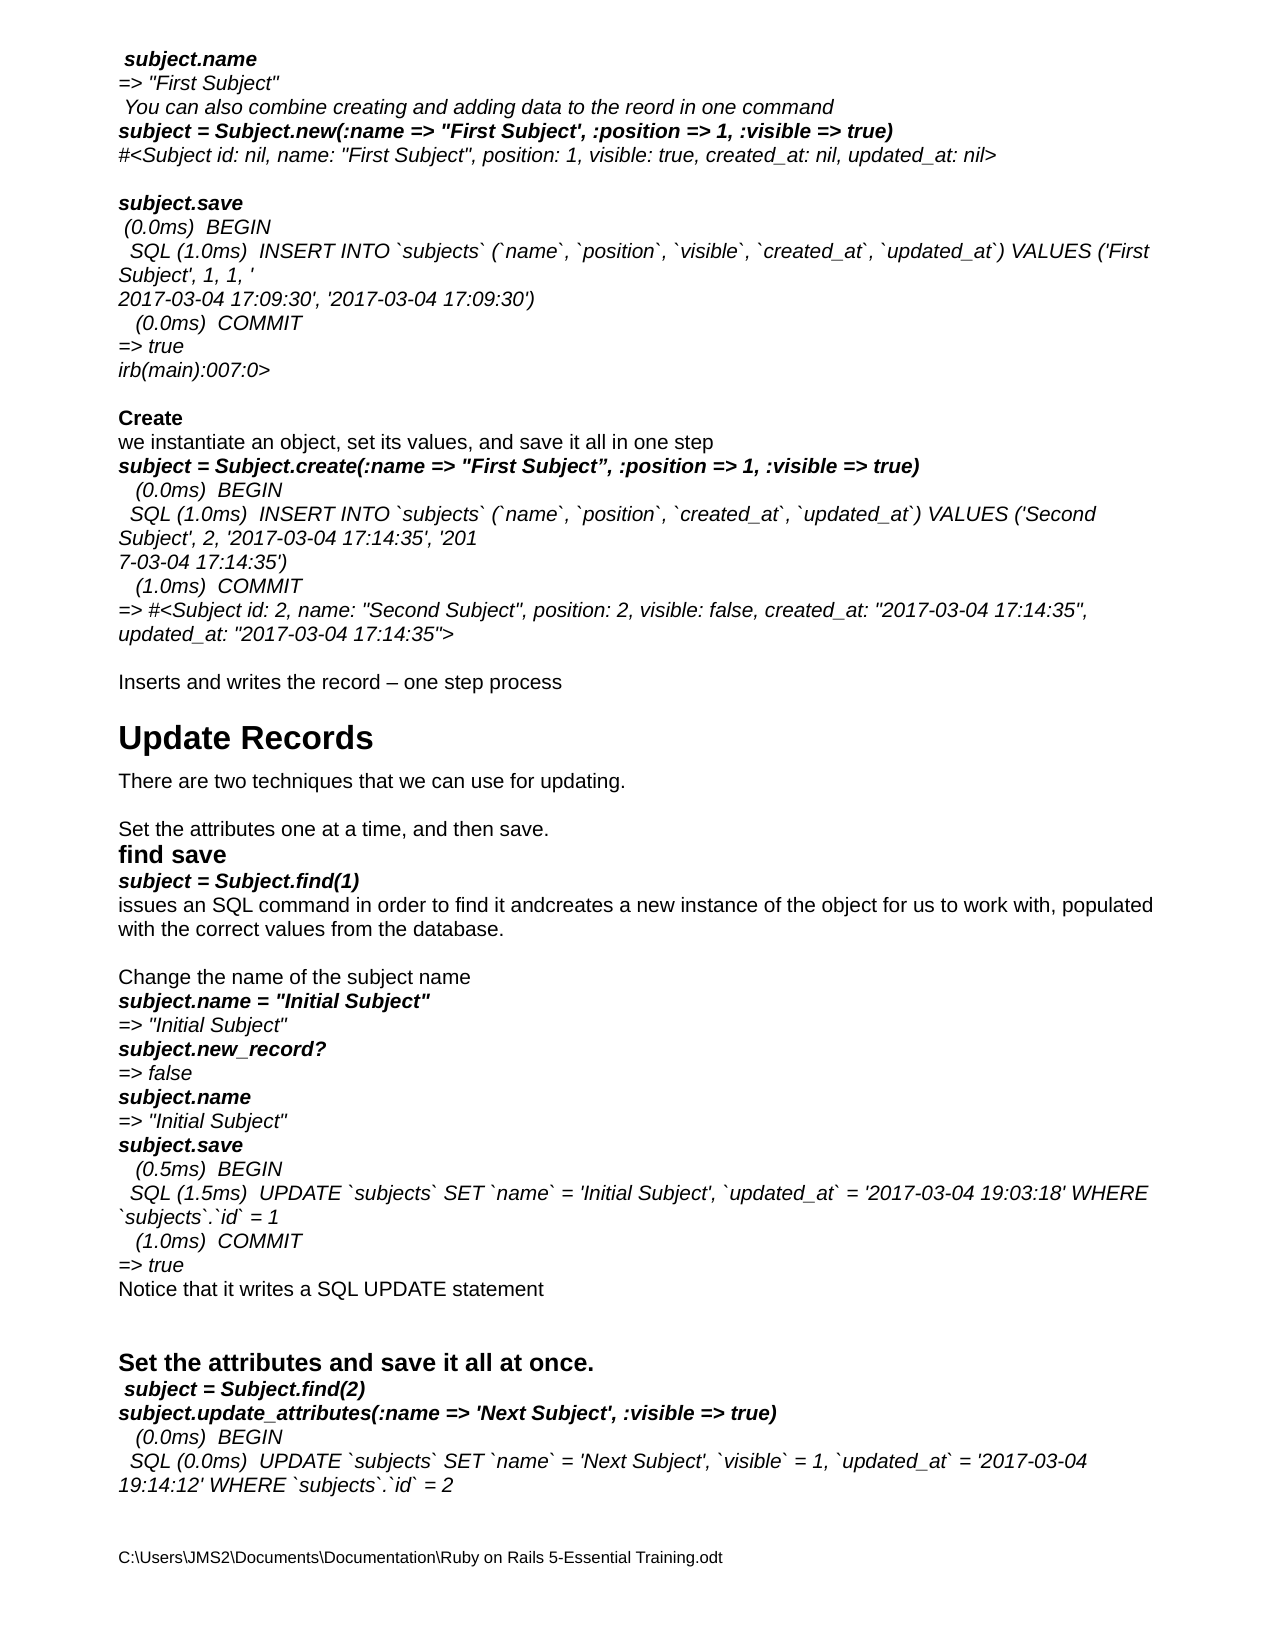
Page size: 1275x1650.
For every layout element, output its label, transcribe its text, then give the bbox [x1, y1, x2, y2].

text => true [118, 334, 1157, 358]
text (0.5ms) BEGIN [118, 1157, 1157, 1181]
text => "First Subject" [118, 71, 1157, 95]
text => "Initial Subject" [118, 1109, 1157, 1133]
text (0.0ms) BEGIN [118, 214, 1157, 238]
text => "Initial Subject" [118, 1013, 1157, 1037]
text issues an SQL command in order to find it andcreates a new instance of the object for us to work with, populated with the correct values from the database. [118, 893, 1157, 941]
text #<Subject id: nil, name: "First Subject", position: 1, visible: true, created_at: nil, updated_at: nil> [118, 143, 1157, 167]
text There are two techniques that we can use for updating. [118, 769, 1157, 793]
text (1.0ms) COMMIT [118, 1229, 1157, 1253]
text => false [118, 1061, 1157, 1085]
text subject.name [118, 47, 1157, 71]
text SQL (1.0ms) INSERT INTO `subjects` (`name`, `position`, `visible`, `created_at`, `updated_at`) VALUES ('First Subject', 1, 1, ' [118, 238, 1157, 286]
text (1.0ms) COMMIT [118, 574, 1157, 598]
text 7-03-04 17:14:35') [118, 550, 1157, 574]
text Inserts and writes the record – one step process [118, 670, 1157, 694]
text subject.new_record? [118, 1037, 1157, 1061]
text (0.0ms) BEGIN [118, 1425, 1157, 1449]
subtitle find save [118, 841, 1157, 869]
text => true [118, 1253, 1157, 1277]
text Notice that it writes a SQL UPDATE statement [118, 1277, 1157, 1301]
text (0.0ms) BEGIN [118, 478, 1157, 502]
text You can also combine creating and adding data to the reord in one command [118, 95, 1157, 119]
text irb(main):007:0> [118, 358, 1157, 382]
text subject = Subject.new(:name => "First Subject', :position => 1, :visible => true) [118, 119, 1157, 143]
text subject = Subject.find(2) [118, 1377, 1157, 1401]
text 2017-03-04 17:09:30', '2017-03-04 17:09:30') [118, 286, 1157, 310]
text subject.update_attributes(:name => 'Next Subject', :visible => true) [118, 1401, 1157, 1425]
text subject.save [118, 191, 1157, 214]
subtitle Set the attributes and save it all at once. [118, 1348, 1157, 1377]
text Change the name of the subject name [118, 965, 1157, 989]
text SQL (1.5ms) UPDATE `subjects` SET `name` = 'Initial Subject', `updated_at` = '2017-03-04 19:03:18' WHERE `subjects`.`id` = 1 [118, 1181, 1157, 1229]
subtitle Update Records [118, 718, 1157, 756]
text Create [118, 406, 1157, 430]
text (0.0ms) COMMIT [118, 310, 1157, 334]
text subject.name = "Initial Subject" [118, 989, 1157, 1013]
text Set the attributes one at a time, and then save. [118, 817, 1157, 841]
text SQL (0.0ms) UPDATE `subjects` SET `name` = 'Next Subject', `visible` = 1, `updated_at` = '2017-03-04 19:14:12' WHERE `subjects`.`id` = 2 [118, 1449, 1157, 1497]
text subject.save [118, 1133, 1157, 1157]
text we instantiate an object, set its values, and save it all in one step [118, 430, 1157, 454]
text subject.name [118, 1085, 1157, 1109]
text => #<Subject id: 2, name: "Second Subject", position: 2, visible: false, created_at: "2017-03-04 17:14:35", updated_at: "2017-03-04 17:14:35"> [118, 598, 1157, 646]
text SQL (1.0ms) INSERT INTO `subjects` (`name`, `position`, `created_at`, `updated_at`) VALUES ('Second Subject', 2, '2017-03-04 17:14:35', '201 [118, 502, 1157, 550]
text subject = Subject.find(1) [118, 869, 1157, 893]
text subject = Subject.create(:name => "First Subject”, :position => 1, :visible => true) [118, 454, 1157, 478]
